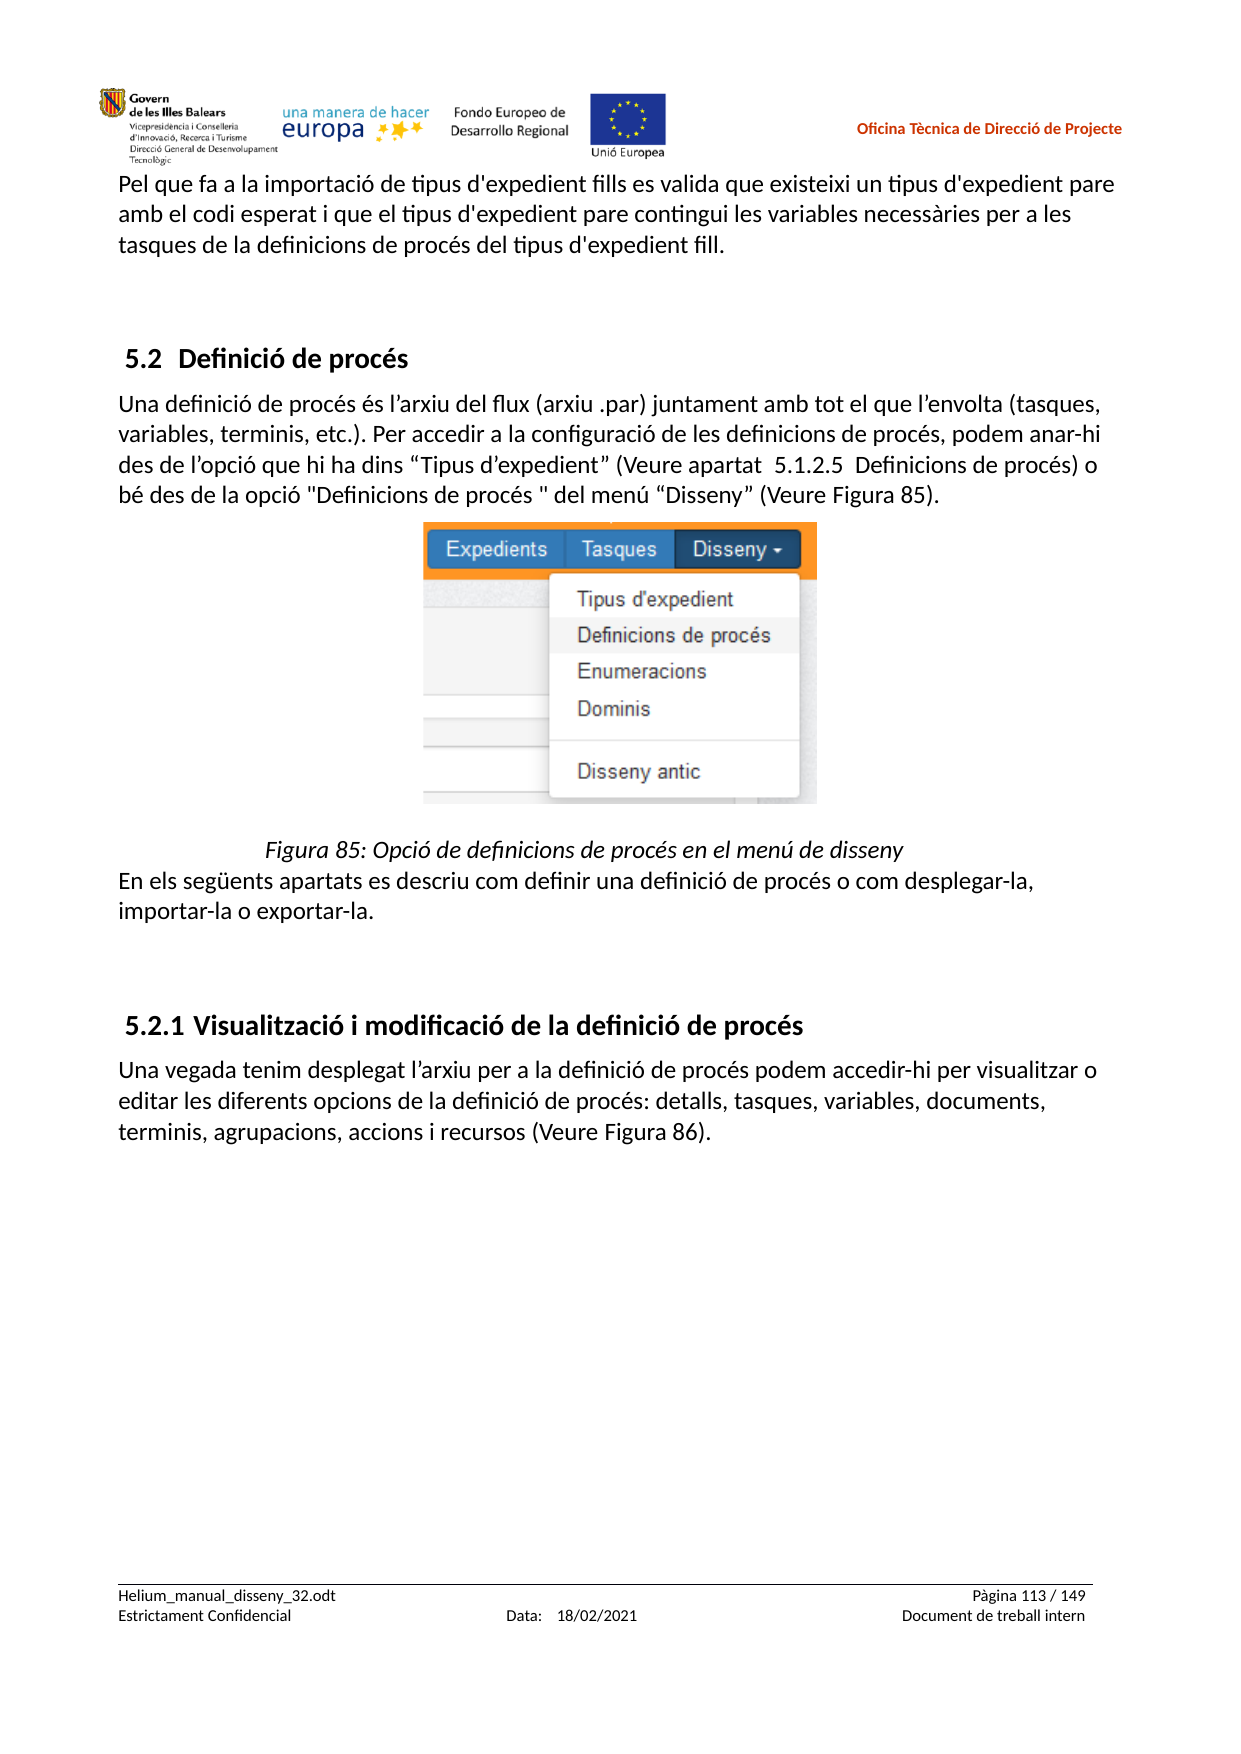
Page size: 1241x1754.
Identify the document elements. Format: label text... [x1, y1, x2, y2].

subtitle Visualització i modificació de la definició de procés [118, 1007, 1122, 1042]
text Una definició de procés és l’arxiu del flux (arxiu .par) juntament amb tot el que l’envolta (tasques, variables, terminis, etc.). Per accedir a la configuració de les definicions de procés, podem anar-hi des de l’opció que hi ha dins “Tipus d’expedient” (Veure apartat 5.1.2.5 Definicions de procés) o bé des de la opció "Definicions de procés " del menú “Disseny” (Veure Figura 85). [118, 388, 1122, 510]
text Pel que fa a la importació de tipus d'expedient fills es valida que existeixi un tipus d'expedient pare amb el codi esperat i que el tipus d'expedient pare contingui les variables necessàries per a les tasques de la definicions de procés del tipus d'expedient fill. [118, 168, 1122, 259]
picture [99, 87, 668, 166]
picture [423, 522, 817, 804]
text En els següents apartats es descriu com definir una definició de procés o com desplegar-la, importar-la o exportar-la. [118, 804, 1122, 926]
subtitle Definició de procés [118, 340, 1122, 376]
text Figura 85: Opció de definicions de procés en el menú de disseny [265, 804, 975, 865]
text Una vegada tenim desplegat l’arxiu per a la definició de procés podem accedir-hi per visualitzar o editar les diferents opcions de la definició de procés: detalls, tasques, variables, documents, terminis, agrupacions, accions i recursos (Veure Figura 86). [118, 1055, 1122, 1146]
